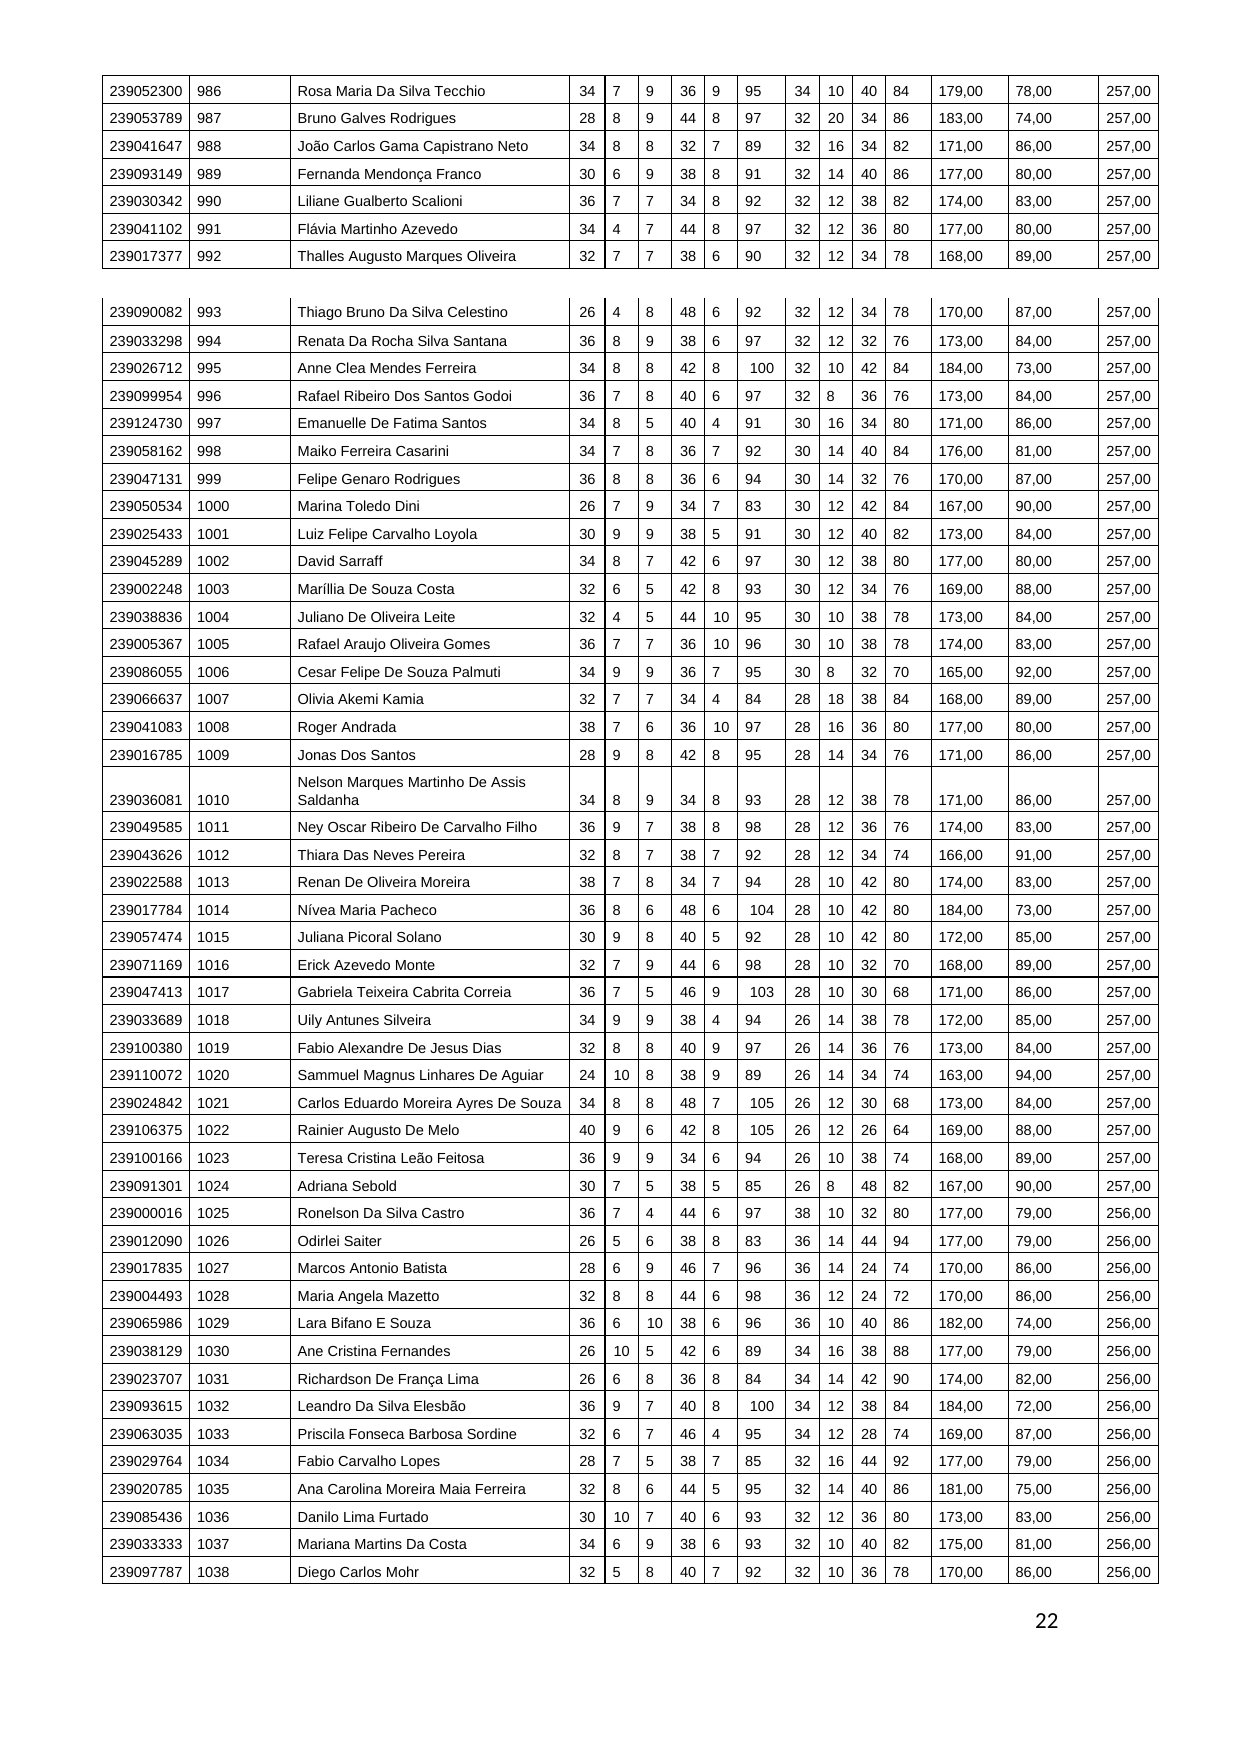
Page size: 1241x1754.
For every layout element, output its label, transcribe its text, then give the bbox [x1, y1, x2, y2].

table_cell 5 [606, 1557, 638, 1583]
table_cell 28 [570, 740, 604, 766]
table_cell 36 [570, 1143, 604, 1169]
table_cell 8 [705, 186, 737, 213]
table_cell Marina Toledo Dini [291, 491, 569, 518]
table_cell 1034 [190, 1446, 290, 1473]
table_cell 36 [853, 381, 885, 407]
table_cell 83 [738, 491, 785, 518]
table_cell 36 [672, 76, 704, 102]
table_cell 183,00 [932, 104, 1008, 130]
table_cell 36 [570, 1309, 604, 1335]
table_cell 38 [672, 1171, 704, 1197]
table_cell 91,00 [1009, 840, 1098, 866]
table_cell Ney Oscar Ribeiro De Carvalho Filho [291, 812, 569, 838]
table_cell 32 [853, 950, 885, 976]
table_cell 74 [886, 1060, 931, 1087]
table_cell 75,00 [1009, 1474, 1098, 1501]
table_cell 32 [786, 1502, 819, 1528]
table_cell 93 [738, 1529, 785, 1556]
table_cell Emanuelle De Fatima Santos [291, 409, 569, 435]
table_cell 28 [786, 840, 819, 866]
table_cell 1014 [190, 895, 290, 921]
table_cell 177,00 [932, 1336, 1008, 1363]
table_cell 8 [639, 1033, 671, 1059]
table_cell 257,00 [1099, 1115, 1158, 1142]
table_cell 40 [853, 519, 885, 545]
table_cell 40 [853, 436, 885, 463]
table_cell 257,00 [1099, 464, 1158, 490]
table_cell 8 [705, 104, 737, 130]
table_cell 6 [705, 1336, 737, 1363]
table_cell 28 [786, 740, 819, 766]
table_cell 74,00 [1009, 104, 1098, 130]
table_cell 7 [606, 186, 638, 213]
table_cell 34 [570, 1529, 604, 1556]
table_cell 7 [705, 131, 737, 158]
table_cell 9 [639, 1529, 671, 1556]
table_cell 239022588 [103, 867, 189, 894]
table_cell 184,00 [932, 895, 1008, 921]
table_cell 90 [738, 241, 785, 268]
table_cell 9 [639, 159, 671, 185]
table_cell 175,00 [932, 1529, 1008, 1556]
table_cell 32 [786, 1529, 819, 1556]
table_cell 38 [672, 840, 704, 866]
table_cell 80 [886, 1502, 931, 1528]
table_cell 32 [570, 241, 604, 268]
table_cell 28 [853, 1419, 885, 1445]
table_header 48 [672, 298, 704, 325]
table_cell 177,00 [932, 1446, 1008, 1473]
table_cell 34 [853, 131, 885, 158]
table_cell 256,00 [1099, 1419, 1158, 1445]
table_cell 42 [853, 1364, 885, 1390]
table_cell 79,00 [1009, 1336, 1098, 1363]
table_cell 6 [705, 1143, 737, 1169]
table_cell 12 [820, 1088, 852, 1114]
table_cell 68 [886, 1088, 931, 1114]
table_cell 1005 [190, 629, 290, 656]
table_cell 8 [606, 546, 638, 573]
table_cell 95 [738, 740, 785, 766]
table_cell 86 [886, 159, 931, 185]
table_cell 80,00 [1009, 546, 1098, 573]
table_cell 173,00 [932, 1033, 1008, 1059]
table_cell 36 [672, 436, 704, 463]
table_cell 14 [820, 436, 852, 463]
table_cell 89,00 [1009, 1143, 1098, 1169]
table_cell 8 [606, 1474, 638, 1501]
table_cell 12 [820, 574, 852, 601]
table_cell Odirlei Saiter [291, 1226, 569, 1252]
table_cell 80 [886, 712, 931, 738]
table_cell 30 [570, 159, 604, 185]
table_cell 239038129 [103, 1336, 189, 1363]
table_header 170,00 [932, 298, 1008, 325]
table_cell 84 [886, 1391, 931, 1418]
table_cell 32 [570, 1557, 604, 1583]
table_cell 9 [606, 1143, 638, 1169]
table_cell 26 [786, 1171, 819, 1197]
table_cell 10 [820, 895, 852, 921]
table_cell 12 [820, 491, 852, 518]
table_cell 257,00 [1099, 326, 1158, 352]
table_cell 6 [705, 895, 737, 921]
table_cell 14 [820, 1364, 852, 1390]
table_cell 16 [820, 131, 852, 158]
table_header 239090082 [103, 298, 189, 325]
table_cell 257,00 [1099, 381, 1158, 407]
table_cell 32 [786, 159, 819, 185]
table_cell 4 [606, 214, 638, 240]
table_cell 257,00 [1099, 186, 1158, 213]
table_cell 257,00 [1099, 1171, 1158, 1197]
table_cell 10 [705, 602, 737, 628]
table_cell 8 [639, 381, 671, 407]
table_cell 38 [853, 602, 885, 628]
table_cell 42 [853, 922, 885, 949]
table_cell 177,00 [932, 712, 1008, 738]
table_cell 986 [190, 76, 290, 102]
table_cell 239041083 [103, 712, 189, 738]
table_cell 177,00 [932, 546, 1008, 573]
table_cell 12 [820, 767, 852, 811]
table_cell 239099954 [103, 381, 189, 407]
table_cell 14 [820, 159, 852, 185]
table_cell 26 [786, 1115, 819, 1142]
table_cell 82 [886, 1171, 931, 1197]
table_cell Thiara Das Neves Pereira [291, 840, 569, 866]
table_cell 239029764 [103, 1446, 189, 1473]
table_cell 34 [672, 1143, 704, 1169]
table_cell 5 [705, 1171, 737, 1197]
table_cell 10 [820, 353, 852, 380]
table_cell 80,00 [1009, 712, 1098, 738]
table_cell 38 [672, 519, 704, 545]
table_cell Felipe Genaro Rodrigues [291, 464, 569, 490]
table_cell 239043626 [103, 840, 189, 866]
table_cell 94 [738, 464, 785, 490]
table_header Thiago Bruno Da Silva Celestino [291, 298, 569, 325]
table_cell 84,00 [1009, 1088, 1098, 1114]
table_cell 80 [886, 895, 931, 921]
table_cell 4 [705, 1419, 737, 1445]
table_cell 16 [820, 712, 852, 738]
table_cell 12 [820, 241, 852, 268]
table_cell 40 [672, 1391, 704, 1418]
table_cell 16 [820, 1446, 852, 1473]
table_cell 34 [853, 840, 885, 866]
table_cell 92 [738, 922, 785, 949]
table_cell 4 [606, 602, 638, 628]
table_cell 12 [820, 1502, 852, 1528]
table_cell 7 [705, 491, 737, 518]
table_cell 5 [639, 602, 671, 628]
table_cell 1037 [190, 1529, 290, 1556]
table_cell 9 [639, 657, 671, 683]
table_cell 7 [606, 867, 638, 894]
table_cell 89,00 [1009, 950, 1098, 976]
table_cell 80,00 [1009, 159, 1098, 185]
table_cell 86,00 [1009, 1253, 1098, 1280]
table_cell 239030342 [103, 186, 189, 213]
table_cell 239024842 [103, 1088, 189, 1114]
table_cell 256,00 [1099, 1474, 1158, 1501]
table_cell 257,00 [1099, 519, 1158, 545]
table_cell 14 [820, 464, 852, 490]
table_cell 76 [886, 574, 931, 601]
table_cell 32 [786, 241, 819, 268]
table_cell 239050534 [103, 491, 189, 518]
table_cell 80 [886, 867, 931, 894]
table_cell Leandro Da Silva Elesbão [291, 1391, 569, 1418]
table_cell 239033689 [103, 1005, 189, 1032]
table_cell 36 [853, 712, 885, 738]
table_cell 8 [705, 574, 737, 601]
table_cell 174,00 [932, 867, 1008, 894]
table_cell 173,00 [932, 1502, 1008, 1528]
table_cell 8 [606, 1088, 638, 1114]
table_cell 80 [886, 409, 931, 435]
table_cell 167,00 [932, 491, 1008, 518]
table_cell 12 [820, 1281, 852, 1307]
table_cell 1022 [190, 1115, 290, 1142]
table_cell 12 [820, 1115, 852, 1142]
table_cell 38 [570, 712, 604, 738]
table_cell 32 [570, 684, 604, 711]
table_cell 40 [853, 1529, 885, 1556]
table_cell 4 [705, 409, 737, 435]
table_cell 239057474 [103, 922, 189, 949]
table_cell 1030 [190, 1336, 290, 1363]
table_cell 36 [570, 186, 604, 213]
table_cell 257,00 [1099, 409, 1158, 435]
table_cell 7 [606, 241, 638, 268]
table_cell 6 [705, 381, 737, 407]
table_cell 84,00 [1009, 1033, 1098, 1059]
table_cell 89 [738, 1336, 785, 1363]
table_cell 24 [853, 1253, 885, 1280]
table_cell 173,00 [932, 1088, 1008, 1114]
table_cell 257,00 [1099, 1143, 1158, 1169]
table_cell 239085436 [103, 1502, 189, 1528]
table_cell 10 [820, 1557, 852, 1583]
table_cell 9 [606, 922, 638, 949]
table_cell 34 [853, 740, 885, 766]
table_cell 1012 [190, 840, 290, 866]
table_cell 168,00 [932, 684, 1008, 711]
table_cell 95 [738, 1474, 785, 1501]
table_cell 6 [606, 1309, 638, 1335]
table_cell 6 [705, 326, 737, 352]
table_cell 94,00 [1009, 1060, 1098, 1087]
table_cell 257,00 [1099, 767, 1158, 811]
table_cell 1009 [190, 740, 290, 766]
table_cell 1007 [190, 684, 290, 711]
table_cell 34 [786, 1364, 819, 1390]
table_cell 36 [672, 657, 704, 683]
table_cell Jonas Dos Santos [291, 740, 569, 766]
table_cell 34 [570, 546, 604, 573]
table_cell 40 [672, 409, 704, 435]
table_cell 9 [705, 76, 737, 102]
table_cell 6 [606, 1529, 638, 1556]
table_cell 32 [570, 1419, 604, 1445]
table_cell 7 [705, 1253, 737, 1280]
table_cell 26 [570, 491, 604, 518]
table_cell 82 [886, 519, 931, 545]
table_cell 7 [705, 657, 737, 683]
table_cell 10 [820, 1309, 852, 1335]
table_cell 174,00 [932, 186, 1008, 213]
table_cell 44 [672, 602, 704, 628]
table_cell Anne Clea Mendes Ferreira [291, 353, 569, 380]
table_cell 89,00 [1009, 241, 1098, 268]
table_cell 10 [705, 629, 737, 656]
table_cell 34 [786, 1391, 819, 1418]
table_cell Fabio Carvalho Lopes [291, 1446, 569, 1473]
table_cell 84 [886, 353, 931, 380]
table_cell 7 [639, 186, 671, 213]
table_cell 1018 [190, 1005, 290, 1032]
table_cell 174,00 [932, 812, 1008, 838]
table_cell 24 [853, 1281, 885, 1307]
table_cell 87,00 [1009, 1419, 1098, 1445]
table_cell 9 [639, 1005, 671, 1032]
table_cell Liliane Gualberto Scalioni [291, 186, 569, 213]
table_cell 8 [639, 1364, 671, 1390]
table_cell 170,00 [932, 464, 1008, 490]
table_cell 38 [672, 1060, 704, 1087]
table_cell 82 [886, 186, 931, 213]
table_cell 257,00 [1099, 241, 1158, 268]
table_cell 95 [738, 76, 785, 102]
table_cell 42 [672, 546, 704, 573]
table_cell 34 [672, 186, 704, 213]
table_cell 44 [853, 1226, 885, 1252]
table_cell 30 [786, 574, 819, 601]
table_cell 257,00 [1099, 1088, 1158, 1114]
table_cell 30 [786, 436, 819, 463]
table_cell 34 [672, 767, 704, 811]
table_cell 1013 [190, 867, 290, 894]
table_cell 9 [639, 491, 671, 518]
table_cell 14 [820, 1060, 852, 1087]
table_cell 7 [606, 684, 638, 711]
table_cell 93 [738, 767, 785, 811]
table_cell 184,00 [932, 353, 1008, 380]
table_cell 44 [672, 1474, 704, 1501]
table_cell 36 [672, 712, 704, 738]
table_cell 1021 [190, 1088, 290, 1114]
table_header 26 [570, 298, 604, 325]
table_cell 10 [820, 1143, 852, 1169]
table_cell 4 [705, 1005, 737, 1032]
table_cell 168,00 [932, 241, 1008, 268]
table_cell Uily Antunes Silveira [291, 1005, 569, 1032]
table_cell 239004493 [103, 1281, 189, 1307]
table_cell 103 [738, 978, 785, 1004]
table_cell 257,00 [1099, 214, 1158, 240]
table_cell 36 [672, 629, 704, 656]
table_cell 85 [738, 1446, 785, 1473]
table_cell 6 [705, 546, 737, 573]
table_cell 38 [853, 684, 885, 711]
table_cell 36 [570, 629, 604, 656]
table_cell 181,00 [932, 1474, 1008, 1501]
table_cell 84 [738, 1364, 785, 1390]
table_cell 7 [639, 241, 671, 268]
table_cell Gabriela Teixeira Cabrita Correia [291, 978, 569, 1004]
table_cell 9 [639, 767, 671, 811]
table_cell 83,00 [1009, 1502, 1098, 1528]
table_cell 38 [672, 1226, 704, 1252]
table_cell 86 [886, 1474, 931, 1501]
table_cell 36 [570, 1391, 604, 1418]
table_cell 81,00 [1009, 1529, 1098, 1556]
table_cell Carlos Eduardo Moreira Ayres De Souza [291, 1088, 569, 1114]
table_cell 98 [738, 812, 785, 838]
table_cell 1002 [190, 546, 290, 573]
table_cell Juliano De Oliveira Leite [291, 602, 569, 628]
table_cell 239041102 [103, 214, 189, 240]
table_cell 6 [705, 241, 737, 268]
table_header 12 [820, 298, 852, 325]
table_cell 1026 [190, 1226, 290, 1252]
table_cell 9 [705, 1060, 737, 1087]
table_cell 30 [786, 409, 819, 435]
table_cell 7 [606, 436, 638, 463]
table_cell 239100380 [103, 1033, 189, 1059]
table_cell 239063035 [103, 1419, 189, 1445]
table_cell 34 [570, 353, 604, 380]
table_cell 34 [570, 409, 604, 435]
table_cell 1010 [190, 767, 290, 811]
table_cell 76 [886, 740, 931, 766]
table_cell 7 [606, 950, 638, 976]
table_cell 91 [738, 159, 785, 185]
table_cell 8 [606, 1281, 638, 1307]
table_cell 988 [190, 131, 290, 158]
table_cell 12 [820, 840, 852, 866]
table_cell 34 [570, 1088, 604, 1114]
table_cell 6 [606, 1253, 638, 1280]
table_cell 239066637 [103, 684, 189, 711]
table_cell 80 [886, 1198, 931, 1225]
table_cell 8 [820, 1171, 852, 1197]
table_cell 256,00 [1099, 1446, 1158, 1473]
table_cell 8 [705, 1226, 737, 1252]
table_cell 38 [853, 767, 885, 811]
table_cell 46 [672, 1419, 704, 1445]
table_cell 9 [606, 740, 638, 766]
table_cell 94 [738, 1005, 785, 1032]
table_cell 48 [672, 1088, 704, 1114]
table_cell 994 [190, 326, 290, 352]
table_cell 32 [786, 353, 819, 380]
table_cell Sammuel Magnus Linhares De Aguiar [291, 1060, 569, 1087]
table_cell 34 [853, 1060, 885, 1087]
table_cell 6 [705, 464, 737, 490]
table_cell 80 [886, 546, 931, 573]
table_cell 257,00 [1099, 1005, 1158, 1032]
table_cell 8 [606, 104, 638, 130]
table_cell 256,00 [1099, 1281, 1158, 1307]
table_cell 72 [886, 1281, 931, 1307]
table_cell 257,00 [1099, 922, 1158, 949]
table_cell 7 [606, 381, 638, 407]
table_cell 239106375 [103, 1115, 189, 1142]
table_cell Danilo Lima Furtado [291, 1502, 569, 1528]
table_cell 42 [672, 353, 704, 380]
table_cell 239124730 [103, 409, 189, 435]
table_cell 10 [820, 922, 852, 949]
table_cell 30 [570, 1171, 604, 1197]
table_cell 28 [786, 950, 819, 976]
table_cell 32 [570, 602, 604, 628]
table_cell 256,00 [1099, 1226, 1158, 1252]
table_cell 8 [606, 326, 638, 352]
table_cell 79,00 [1009, 1226, 1098, 1252]
table_cell 992 [190, 241, 290, 268]
table_cell 97 [738, 1033, 785, 1059]
table_cell 239086055 [103, 657, 189, 683]
table_cell 38 [853, 1391, 885, 1418]
table_cell 38 [853, 1143, 885, 1169]
table_cell 93 [738, 574, 785, 601]
table_cell 86,00 [1009, 1557, 1098, 1583]
table_cell 1003 [190, 574, 290, 601]
table_cell 85 [738, 1171, 785, 1197]
table_cell 239093149 [103, 159, 189, 185]
table_cell 26 [786, 1088, 819, 1114]
table_cell Juliana Picoral Solano [291, 922, 569, 949]
table_cell 171,00 [932, 740, 1008, 766]
table_cell 177,00 [932, 1198, 1008, 1225]
table_cell 30 [786, 491, 819, 518]
table_cell 7 [606, 1446, 638, 1473]
table_cell 97 [738, 381, 785, 407]
table_cell 36 [570, 326, 604, 352]
table_cell 28 [786, 767, 819, 811]
table_cell Renan De Oliveira Moreira [291, 867, 569, 894]
table_cell 7 [639, 1502, 671, 1528]
table_cell 7 [705, 1557, 737, 1583]
table_cell 6 [705, 1502, 737, 1528]
table_cell 257,00 [1099, 840, 1158, 866]
table_cell 38 [672, 326, 704, 352]
table_cell 38 [672, 812, 704, 838]
table_cell 30 [786, 546, 819, 573]
table_cell 28 [786, 812, 819, 838]
table_cell 1008 [190, 712, 290, 738]
table_cell 90 [886, 1364, 931, 1390]
table_cell 174,00 [932, 1364, 1008, 1390]
table_cell 44 [672, 214, 704, 240]
table_cell 97 [738, 546, 785, 573]
table_cell 14 [820, 1033, 852, 1059]
table_cell 32 [570, 950, 604, 976]
table_cell 28 [786, 712, 819, 738]
table_cell Teresa Cristina Leão Feitosa [291, 1143, 569, 1169]
table_cell 38 [570, 867, 604, 894]
table_cell 95 [738, 657, 785, 683]
table_cell 10 [606, 1336, 638, 1363]
table_cell Lara Bifano E Souza [291, 1309, 569, 1335]
table_cell 76 [886, 381, 931, 407]
table_cell 26 [853, 1115, 885, 1142]
table_cell 78 [886, 1557, 931, 1583]
table_cell 95 [738, 602, 785, 628]
table_cell 257,00 [1099, 1033, 1158, 1059]
table_cell 9 [606, 1115, 638, 1142]
table_cell 38 [786, 1198, 819, 1225]
table_cell Thalles Augusto Marques Oliveira [291, 241, 569, 268]
table_cell Fabio Alexandre De Jesus Dias [291, 1033, 569, 1059]
table_cell 36 [570, 381, 604, 407]
table_cell 239091301 [103, 1171, 189, 1197]
table_cell 80 [886, 922, 931, 949]
table_cell 105 [738, 1088, 785, 1114]
table_cell Richardson De França Lima [291, 1364, 569, 1390]
table_cell 83,00 [1009, 867, 1098, 894]
table_cell 172,00 [932, 1005, 1008, 1032]
table_cell 28 [786, 978, 819, 1004]
table_cell 32 [853, 657, 885, 683]
table_cell 1032 [190, 1391, 290, 1418]
table_cell 32 [570, 574, 604, 601]
table_cell 24 [570, 1060, 604, 1087]
table_cell 40 [672, 1033, 704, 1059]
table_cell 10 [820, 76, 852, 102]
table_cell 8 [705, 1115, 737, 1142]
table_cell 7 [639, 629, 671, 656]
table_cell 239016785 [103, 740, 189, 766]
table_cell 32 [570, 1281, 604, 1307]
table_cell 8 [639, 1088, 671, 1114]
table_cell 40 [672, 381, 704, 407]
table_cell 6 [705, 1529, 737, 1556]
table_cell Fernanda Mendonça Franco [291, 159, 569, 185]
table_cell 34 [570, 1005, 604, 1032]
table_cell 74 [886, 1143, 931, 1169]
table_header 4 [606, 298, 638, 325]
table_cell 1001 [190, 519, 290, 545]
table_cell 8 [606, 131, 638, 158]
table_cell 12 [820, 1419, 852, 1445]
table_cell 6 [606, 1364, 638, 1390]
table_cell 84 [738, 684, 785, 711]
table_cell 92 [738, 840, 785, 866]
table_cell 94 [886, 1226, 931, 1252]
table_header 87,00 [1009, 298, 1098, 325]
table_cell 30 [786, 602, 819, 628]
table_cell 40 [672, 922, 704, 949]
table_cell 89 [738, 131, 785, 158]
table_cell Nívea Maria Pacheco [291, 895, 569, 921]
table_cell 36 [672, 1364, 704, 1390]
table_cell 256,00 [1099, 1502, 1158, 1528]
table_cell 94 [738, 1143, 785, 1169]
table_cell 78 [886, 1005, 931, 1032]
table_cell Priscila Fonseca Barbosa Sordine [291, 1419, 569, 1445]
table_cell 8 [705, 1391, 737, 1418]
table_cell 30 [570, 519, 604, 545]
table_cell 996 [190, 381, 290, 407]
table_cell 173,00 [932, 519, 1008, 545]
table_cell 32 [786, 131, 819, 158]
table_cell 97 [738, 712, 785, 738]
table_cell 8 [705, 740, 737, 766]
table_cell 5 [639, 1446, 671, 1473]
table_cell 239058162 [103, 436, 189, 463]
table_cell 1027 [190, 1253, 290, 1280]
table_cell 10 [705, 712, 737, 738]
table_cell 8 [606, 767, 638, 811]
table_cell 38 [672, 1529, 704, 1556]
table_cell 182,00 [932, 1309, 1008, 1335]
table_cell 7 [606, 712, 638, 738]
table_cell Renata Da Rocha Silva Santana [291, 326, 569, 352]
table_cell 168,00 [932, 950, 1008, 976]
table_cell 257,00 [1099, 950, 1158, 976]
table_cell 42 [672, 1115, 704, 1142]
table_cell 16 [820, 409, 852, 435]
table_cell 36 [853, 214, 885, 240]
table_cell 8 [639, 131, 671, 158]
table_cell 36 [672, 464, 704, 490]
table_cell 74,00 [1009, 1309, 1098, 1335]
table_cell 14 [820, 1005, 852, 1032]
table_cell 8 [820, 381, 852, 407]
table_cell 40 [853, 1474, 885, 1501]
table_cell 34 [853, 409, 885, 435]
table_header 92 [738, 298, 785, 325]
table_cell Ane Cristina Fernandes [291, 1336, 569, 1363]
table_cell 48 [672, 895, 704, 921]
table_cell 36 [786, 1253, 819, 1280]
table_cell 32 [853, 1198, 885, 1225]
table_cell 6 [639, 895, 671, 921]
table_cell 89 [738, 1060, 785, 1087]
table_cell 26 [570, 1226, 604, 1252]
table_cell 32 [570, 1033, 604, 1059]
table_cell Rainier Augusto De Melo [291, 1115, 569, 1142]
table_cell 239026712 [103, 353, 189, 380]
table_cell 10 [820, 1529, 852, 1556]
table_cell Ronelson Da Silva Castro [291, 1198, 569, 1225]
table_cell 1031 [190, 1364, 290, 1390]
table_cell 239025433 [103, 519, 189, 545]
table_cell 9 [639, 76, 671, 102]
table_cell Cesar Felipe De Souza Palmuti [291, 657, 569, 683]
table_cell 28 [570, 1446, 604, 1473]
table_cell Olivia Akemi Kamia [291, 684, 569, 711]
table_cell 73,00 [1009, 895, 1098, 921]
table_cell 78 [886, 602, 931, 628]
table_cell 26 [786, 1005, 819, 1032]
table_cell 38 [672, 1446, 704, 1473]
table_cell 32 [570, 840, 604, 866]
table_cell 28 [570, 1253, 604, 1280]
table_cell 6 [705, 1281, 737, 1307]
table_cell 91 [738, 519, 785, 545]
table_cell 10 [820, 978, 852, 1004]
table_cell 28 [786, 922, 819, 949]
table_cell 84 [886, 76, 931, 102]
table_cell 9 [606, 1005, 638, 1032]
table_cell 7 [606, 491, 638, 518]
table_cell 9 [639, 950, 671, 976]
table_cell 170,00 [932, 1253, 1008, 1280]
table_cell 239000016 [103, 1198, 189, 1225]
table_cell 26 [786, 1060, 819, 1087]
table_cell 256,00 [1099, 1336, 1158, 1363]
table_cell 28 [786, 867, 819, 894]
table_cell 36 [786, 1281, 819, 1307]
table_cell 239017835 [103, 1253, 189, 1280]
table_cell 28 [570, 104, 604, 130]
table_cell 85,00 [1009, 1005, 1098, 1032]
table_cell 1023 [190, 1143, 290, 1169]
table_cell 8 [705, 214, 737, 240]
table_cell 10 [606, 1502, 638, 1528]
table_cell 34 [570, 657, 604, 683]
table_cell 73,00 [1009, 353, 1098, 380]
table_cell 30 [786, 657, 819, 683]
table_cell 239100166 [103, 1143, 189, 1169]
table_cell 257,00 [1099, 629, 1158, 656]
table_cell 7 [639, 1391, 671, 1418]
table_cell 36 [853, 1502, 885, 1528]
table_cell 168,00 [932, 1143, 1008, 1169]
table_cell 163,00 [932, 1060, 1008, 1087]
table_cell 256,00 [1099, 1529, 1158, 1556]
table_cell 100 [738, 1391, 785, 1418]
table_cell 97 [738, 214, 785, 240]
table_cell Rosa Maria Da Silva Tecchio [291, 76, 569, 102]
table_cell 36 [853, 1033, 885, 1059]
table_cell 257,00 [1099, 353, 1158, 380]
table_cell 177,00 [932, 214, 1008, 240]
table_cell 5 [639, 574, 671, 601]
table_cell 83 [738, 1226, 785, 1252]
table_cell 26 [570, 1336, 604, 1363]
table_cell 9 [606, 657, 638, 683]
table_cell 44 [853, 1446, 885, 1473]
table_cell 84 [886, 684, 931, 711]
table_cell 97 [738, 1198, 785, 1225]
table_cell 239033298 [103, 326, 189, 352]
table_cell 70 [886, 657, 931, 683]
table_cell 7 [639, 684, 671, 711]
table_cell 42 [853, 867, 885, 894]
table_cell 80 [886, 214, 931, 240]
table_cell 257,00 [1099, 978, 1158, 1004]
table_cell 38 [853, 1336, 885, 1363]
table_cell 998 [190, 436, 290, 463]
table_cell Ana Carolina Moreira Maia Ferreira [291, 1474, 569, 1501]
table_cell 82,00 [1009, 1364, 1098, 1390]
table_cell 36 [570, 464, 604, 490]
table_header 6 [705, 298, 737, 325]
table_cell 239036081 [103, 767, 189, 811]
table_cell 8 [639, 867, 671, 894]
table_cell 38 [853, 546, 885, 573]
table_cell 177,00 [932, 1226, 1008, 1252]
table_cell João Carlos Gama Capistrano Neto [291, 131, 569, 158]
table_cell 257,00 [1099, 76, 1158, 102]
table_cell 1017 [190, 978, 290, 1004]
table_cell 32 [786, 381, 819, 407]
table_cell Diego Carlos Mohr [291, 1557, 569, 1583]
table_cell 239093615 [103, 1391, 189, 1418]
table_cell 6 [606, 574, 638, 601]
table_cell 34 [853, 574, 885, 601]
table_cell 10 [606, 1060, 638, 1087]
table_cell 74 [886, 1253, 931, 1280]
table_cell 36 [786, 1226, 819, 1252]
table_cell 14 [820, 1253, 852, 1280]
table_cell 38 [672, 159, 704, 185]
table_cell 8 [606, 409, 638, 435]
table_cell 165,00 [932, 657, 1008, 683]
table_cell 26 [786, 1143, 819, 1169]
table_cell 93 [738, 1502, 785, 1528]
table_cell 44 [672, 1198, 704, 1225]
table_cell 9 [606, 1391, 638, 1418]
table_cell 239047131 [103, 464, 189, 490]
table_cell 991 [190, 214, 290, 240]
table_cell 36 [570, 812, 604, 838]
table_cell 34 [672, 684, 704, 711]
table_cell 40 [672, 1557, 704, 1583]
table_cell 74 [886, 1419, 931, 1445]
table_cell Nelson Marques Martinho De Assis Saldanha [291, 767, 569, 811]
table_cell 12 [820, 1391, 852, 1418]
table_cell 32 [786, 104, 819, 130]
table_cell 256,00 [1099, 1198, 1158, 1225]
table_cell 239017784 [103, 895, 189, 921]
table_cell 1006 [190, 657, 290, 683]
table_cell 239071169 [103, 950, 189, 976]
table_cell 34 [570, 436, 604, 463]
table_cell David Sarraff [291, 546, 569, 573]
table_cell 8 [639, 353, 671, 380]
table_cell 8 [639, 436, 671, 463]
table_cell Adriana Sebold [291, 1171, 569, 1197]
table_cell 79,00 [1009, 1446, 1098, 1473]
table_cell 48 [853, 1171, 885, 1197]
table_cell 239053789 [103, 104, 189, 130]
table_cell 10 [639, 1309, 671, 1335]
table_cell Marcos Antonio Batista [291, 1253, 569, 1280]
table_cell Mariana Martins Da Costa [291, 1529, 569, 1556]
table_cell 177,00 [932, 159, 1008, 185]
table_cell 12 [820, 214, 852, 240]
table_cell 256,00 [1099, 1364, 1158, 1390]
table_cell 80,00 [1009, 214, 1098, 240]
table_cell 20 [820, 104, 852, 130]
table_cell 257,00 [1099, 657, 1158, 683]
table_cell 42 [672, 1336, 704, 1363]
table_cell 34 [786, 76, 819, 102]
table_cell 96 [738, 1309, 785, 1335]
table_cell 4 [639, 1198, 671, 1225]
table_cell 999 [190, 464, 290, 490]
table_cell 78 [886, 767, 931, 811]
table_cell 8 [606, 840, 638, 866]
table_cell 32 [786, 326, 819, 352]
table_cell 7 [705, 867, 737, 894]
table_cell 36 [853, 812, 885, 838]
table_cell 1028 [190, 1281, 290, 1307]
table_cell 9 [639, 1253, 671, 1280]
table_cell 257,00 [1099, 602, 1158, 628]
table_cell 173,00 [932, 602, 1008, 628]
table_cell 257,00 [1099, 491, 1158, 518]
table_cell 5 [639, 1336, 671, 1363]
table_header 78 [886, 298, 931, 325]
table_cell 166,00 [932, 840, 1008, 866]
table_cell 997 [190, 409, 290, 435]
table_cell 5 [705, 519, 737, 545]
table_cell 239033333 [103, 1529, 189, 1556]
table_cell 32 [570, 1474, 604, 1501]
table_cell 14 [820, 1226, 852, 1252]
table_cell 5 [639, 409, 671, 435]
table_cell 46 [672, 978, 704, 1004]
table_cell 9 [606, 519, 638, 545]
table_cell 88,00 [1009, 574, 1098, 601]
table_cell 6 [639, 1474, 671, 1501]
table_cell 8 [639, 1281, 671, 1307]
table_cell 40 [853, 76, 885, 102]
table_cell 16 [820, 1336, 852, 1363]
table_cell 239049585 [103, 812, 189, 838]
table_cell 38 [853, 1005, 885, 1032]
table_cell 1011 [190, 812, 290, 838]
table_cell 70 [886, 950, 931, 976]
table_cell 92 [886, 1446, 931, 1473]
table_cell 7 [705, 1088, 737, 1114]
table_cell 239065986 [103, 1309, 189, 1335]
table_cell 32 [786, 1446, 819, 1473]
table_cell 87,00 [1009, 464, 1098, 490]
table_cell Rafael Ribeiro Dos Santos Godoi [291, 381, 569, 407]
table_cell 6 [639, 1115, 671, 1142]
table_cell 84,00 [1009, 519, 1098, 545]
table_cell 1019 [190, 1033, 290, 1059]
table_cell 85,00 [1009, 922, 1098, 949]
table_header 993 [190, 298, 290, 325]
table_cell 30 [853, 978, 885, 1004]
table_cell 167,00 [932, 1171, 1008, 1197]
table_cell 30 [786, 464, 819, 490]
table_cell 173,00 [932, 381, 1008, 407]
table_cell 6 [639, 1226, 671, 1252]
table_cell 72,00 [1009, 1391, 1098, 1418]
table_cell 6 [606, 159, 638, 185]
table_cell 86 [886, 1309, 931, 1335]
table_cell 86,00 [1009, 740, 1098, 766]
table_cell 46 [672, 1253, 704, 1280]
table_cell 38 [672, 1005, 704, 1032]
table_cell 8 [705, 353, 737, 380]
table_cell 184,00 [932, 1391, 1008, 1418]
table_cell 91 [738, 409, 785, 435]
table_cell 987 [190, 104, 290, 130]
table_cell 257,00 [1099, 867, 1158, 894]
table_cell Maríllia De Souza Costa [291, 574, 569, 601]
table_cell 32 [786, 186, 819, 213]
table_cell 42 [853, 895, 885, 921]
table_cell 98 [738, 1281, 785, 1307]
table_cell 83,00 [1009, 812, 1098, 838]
table_cell 176,00 [932, 436, 1008, 463]
table_cell 1015 [190, 922, 290, 949]
table_cell Maria Angela Mazetto [291, 1281, 569, 1307]
table_cell 78 [886, 629, 931, 656]
table_cell 239038836 [103, 602, 189, 628]
table_header 8 [639, 298, 671, 325]
table_cell 84 [886, 491, 931, 518]
table_cell 10 [820, 629, 852, 656]
table_cell 257,00 [1099, 1060, 1158, 1087]
table_cell 26 [570, 1364, 604, 1390]
table_cell 36 [853, 1557, 885, 1583]
table_cell 30 [570, 922, 604, 949]
table_cell 34 [570, 214, 604, 240]
table_cell 97 [738, 326, 785, 352]
table_cell 170,00 [932, 1281, 1008, 1307]
table_cell 84 [886, 436, 931, 463]
table_cell 90,00 [1009, 491, 1098, 518]
table_cell 84,00 [1009, 326, 1098, 352]
table_cell 239012090 [103, 1226, 189, 1252]
table_cell 7 [705, 840, 737, 866]
table_cell 8 [606, 1033, 638, 1059]
table_cell 84,00 [1009, 381, 1098, 407]
table_cell 8 [639, 464, 671, 490]
table_cell 8 [705, 1364, 737, 1390]
table_cell 104 [738, 895, 785, 921]
table_cell Luiz Felipe Carvalho Loyola [291, 519, 569, 545]
table_cell 1024 [190, 1171, 290, 1197]
table_cell 34 [853, 104, 885, 130]
table_cell 1020 [190, 1060, 290, 1087]
table_cell 68 [886, 978, 931, 1004]
table_cell 6 [705, 1309, 737, 1335]
table_cell 14 [820, 1474, 852, 1501]
table_cell 5 [639, 978, 671, 1004]
table_cell 44 [672, 1281, 704, 1307]
table_cell 257,00 [1099, 812, 1158, 838]
table_cell 7 [606, 629, 638, 656]
table_cell 8 [705, 159, 737, 185]
table_cell 32 [786, 1474, 819, 1501]
table_cell 171,00 [932, 409, 1008, 435]
table_cell 5 [606, 1226, 638, 1252]
table_cell 26 [786, 1033, 819, 1059]
table_cell Roger Andrada [291, 712, 569, 738]
table_cell 239041647 [103, 131, 189, 158]
table_cell Erick Azevedo Monte [291, 950, 569, 976]
table_cell 30 [570, 1502, 604, 1528]
table_cell 8 [606, 895, 638, 921]
table_cell 257,00 [1099, 574, 1158, 601]
table_cell 1016 [190, 950, 290, 976]
table_cell 7 [639, 840, 671, 866]
table_cell 12 [820, 326, 852, 352]
table_cell 9 [639, 104, 671, 130]
table_cell 7 [705, 1446, 737, 1473]
table_cell 257,00 [1099, 684, 1158, 711]
table_cell 7 [606, 76, 638, 102]
table_cell 995 [190, 353, 290, 380]
table_cell 28 [786, 684, 819, 711]
table_cell 7 [639, 812, 671, 838]
table_cell Flávia Martinho Azevedo [291, 214, 569, 240]
table_cell 9 [639, 1143, 671, 1169]
table_cell 86 [886, 104, 931, 130]
table_cell 89,00 [1009, 684, 1098, 711]
table_cell 8 [705, 767, 737, 811]
table_cell 7 [606, 1198, 638, 1225]
table_cell 97 [738, 104, 785, 130]
table_cell 5 [705, 922, 737, 949]
table_cell 239047413 [103, 978, 189, 1004]
table_cell 86,00 [1009, 767, 1098, 811]
table_cell 40 [672, 1502, 704, 1528]
table_cell 92 [738, 436, 785, 463]
table_cell 36 [570, 1198, 604, 1225]
table_cell 36 [570, 978, 604, 1004]
table_cell 34 [853, 241, 885, 268]
table_cell 1036 [190, 1502, 290, 1528]
table_cell 94 [738, 867, 785, 894]
table_cell 32 [853, 464, 885, 490]
table_cell 171,00 [932, 767, 1008, 811]
table_cell 30 [853, 1088, 885, 1114]
table_cell 257,00 [1099, 104, 1158, 130]
table_cell 78,00 [1009, 76, 1098, 102]
table_cell 7 [705, 436, 737, 463]
table_cell 1033 [190, 1419, 290, 1445]
table_cell 38 [853, 629, 885, 656]
table_cell 5 [705, 1474, 737, 1501]
table_cell 256,00 [1099, 1557, 1158, 1583]
table_cell 239023707 [103, 1364, 189, 1390]
table_cell 32 [672, 131, 704, 158]
table_header 34 [853, 298, 885, 325]
table_cell 92 [738, 186, 785, 213]
table_cell 1004 [190, 602, 290, 628]
table_cell Bruno Galves Rodrigues [291, 104, 569, 130]
table_cell 38 [672, 1309, 704, 1335]
table_cell 9 [606, 812, 638, 838]
table_cell 12 [820, 186, 852, 213]
table_cell 30 [786, 519, 819, 545]
table_cell 12 [820, 519, 852, 545]
table_cell 169,00 [932, 574, 1008, 601]
table_cell 989 [190, 159, 290, 185]
table_cell 40 [853, 159, 885, 185]
table_cell 96 [738, 1253, 785, 1280]
table_cell 1025 [190, 1198, 290, 1225]
table_cell 76 [886, 1033, 931, 1059]
table_cell 174,00 [932, 629, 1008, 656]
table_cell 8 [639, 1060, 671, 1087]
table_cell 105 [738, 1115, 785, 1142]
table_cell 40 [853, 1309, 885, 1335]
table_cell 239045289 [103, 546, 189, 573]
table_cell 239097787 [103, 1557, 189, 1583]
table_cell 239002248 [103, 574, 189, 601]
table_cell 9 [639, 326, 671, 352]
table_cell 86,00 [1009, 409, 1098, 435]
table_cell 30 [786, 629, 819, 656]
table_cell 79,00 [1009, 1198, 1098, 1225]
table_cell 179,00 [932, 76, 1008, 102]
table_cell 239020785 [103, 1474, 189, 1501]
table_cell 12 [820, 812, 852, 838]
table_cell 9 [639, 519, 671, 545]
table_cell 8 [639, 1557, 671, 1583]
table_cell 34 [570, 131, 604, 158]
table_cell 256,00 [1099, 1253, 1158, 1280]
table_cell 88 [886, 1336, 931, 1363]
table_cell 42 [672, 740, 704, 766]
table_cell 10 [820, 1198, 852, 1225]
table_cell 257,00 [1099, 740, 1158, 766]
table_cell 38 [672, 241, 704, 268]
table_cell 12 [820, 546, 852, 573]
table_cell 1029 [190, 1309, 290, 1335]
table_cell 40 [570, 1115, 604, 1142]
table_cell 239005367 [103, 629, 189, 656]
table_cell 10 [820, 602, 852, 628]
table_cell 32 [786, 214, 819, 240]
table_cell 88,00 [1009, 1115, 1098, 1142]
table_cell 82 [886, 131, 931, 158]
table_cell 7 [606, 978, 638, 1004]
table_cell 76 [886, 464, 931, 490]
table_cell 6 [639, 712, 671, 738]
table_cell 239017377 [103, 241, 189, 268]
table_cell 78 [886, 241, 931, 268]
table_header 32 [786, 298, 819, 325]
table_cell 8 [639, 922, 671, 949]
table_cell 256,00 [1099, 1391, 1158, 1418]
table_cell 7 [639, 546, 671, 573]
table_cell 95 [738, 1419, 785, 1445]
table_cell 92 [738, 1557, 785, 1583]
table_cell 6 [705, 1198, 737, 1225]
table_cell 14 [820, 740, 852, 766]
table_cell 1038 [190, 1557, 290, 1583]
table_cell 34 [786, 1336, 819, 1363]
table_cell 170,00 [932, 1557, 1008, 1583]
table_cell 990 [190, 186, 290, 213]
table_cell 34 [570, 76, 604, 102]
table_cell 1035 [190, 1474, 290, 1501]
table_cell 257,00 [1099, 159, 1158, 185]
table_cell 239110072 [103, 1060, 189, 1087]
table_cell 8 [606, 353, 638, 380]
table_cell 76 [886, 812, 931, 838]
table_cell 6 [606, 1419, 638, 1445]
table_cell 8 [705, 812, 737, 838]
table_cell 76 [886, 326, 931, 352]
table_cell 8 [820, 657, 852, 683]
table_cell 8 [606, 464, 638, 490]
table_cell 171,00 [932, 978, 1008, 1004]
table_cell 96 [738, 629, 785, 656]
table_cell 86,00 [1009, 1281, 1098, 1307]
table_cell 257,00 [1099, 712, 1158, 738]
table_cell 34 [786, 1419, 819, 1445]
table_cell 90,00 [1009, 1171, 1098, 1197]
table_cell 100 [738, 353, 785, 380]
table_cell 10 [820, 950, 852, 976]
table_cell 74 [886, 840, 931, 866]
table_cell 36 [786, 1309, 819, 1335]
table_cell 169,00 [932, 1115, 1008, 1142]
table_cell 32 [853, 326, 885, 352]
table_cell 84,00 [1009, 602, 1098, 628]
table_cell 9 [705, 1033, 737, 1059]
table_cell 171,00 [932, 131, 1008, 158]
table_cell 257,00 [1099, 546, 1158, 573]
table_cell 28 [786, 895, 819, 921]
table_cell 173,00 [932, 326, 1008, 352]
table_cell 86,00 [1009, 978, 1098, 1004]
table_cell 42 [672, 574, 704, 601]
table_cell 172,00 [932, 922, 1008, 949]
table_cell 44 [672, 950, 704, 976]
table_cell 86,00 [1009, 131, 1098, 158]
table_cell 92,00 [1009, 657, 1098, 683]
table_cell 239052300 [103, 76, 189, 102]
table_cell 82 [886, 1529, 931, 1556]
table_cell 7 [639, 1419, 671, 1445]
table_cell 83,00 [1009, 629, 1098, 656]
table_cell 7 [639, 214, 671, 240]
table_cell 38 [853, 186, 885, 213]
table_cell 98 [738, 950, 785, 976]
table_cell 5 [639, 1171, 671, 1197]
table_cell 169,00 [932, 1419, 1008, 1445]
table_cell 8 [639, 740, 671, 766]
table_cell Maiko Ferreira Casarini [291, 436, 569, 463]
table_cell 44 [672, 104, 704, 130]
table_cell 1000 [190, 491, 290, 518]
table_cell 83,00 [1009, 186, 1098, 213]
table_cell 4 [705, 684, 737, 711]
table_header 257,00 [1099, 298, 1158, 325]
table_cell 42 [853, 491, 885, 518]
table_cell 18 [820, 684, 852, 711]
table_cell 7 [606, 1171, 638, 1197]
table_cell 256,00 [1099, 1309, 1158, 1335]
table_cell 34 [570, 767, 604, 811]
table_cell 257,00 [1099, 131, 1158, 158]
table_cell 257,00 [1099, 895, 1158, 921]
table_cell Rafael Araujo Oliveira Gomes [291, 629, 569, 656]
table_cell 257,00 [1099, 436, 1158, 463]
table_cell 42 [853, 353, 885, 380]
table_cell 36 [570, 895, 604, 921]
table_cell 6 [705, 950, 737, 976]
table_cell 32 [786, 1557, 819, 1583]
table_cell 34 [672, 491, 704, 518]
table_cell 9 [705, 978, 737, 1004]
table_cell 10 [820, 867, 852, 894]
table_cell 81,00 [1009, 436, 1098, 463]
table_cell 34 [672, 867, 704, 894]
table_cell 64 [886, 1115, 931, 1142]
